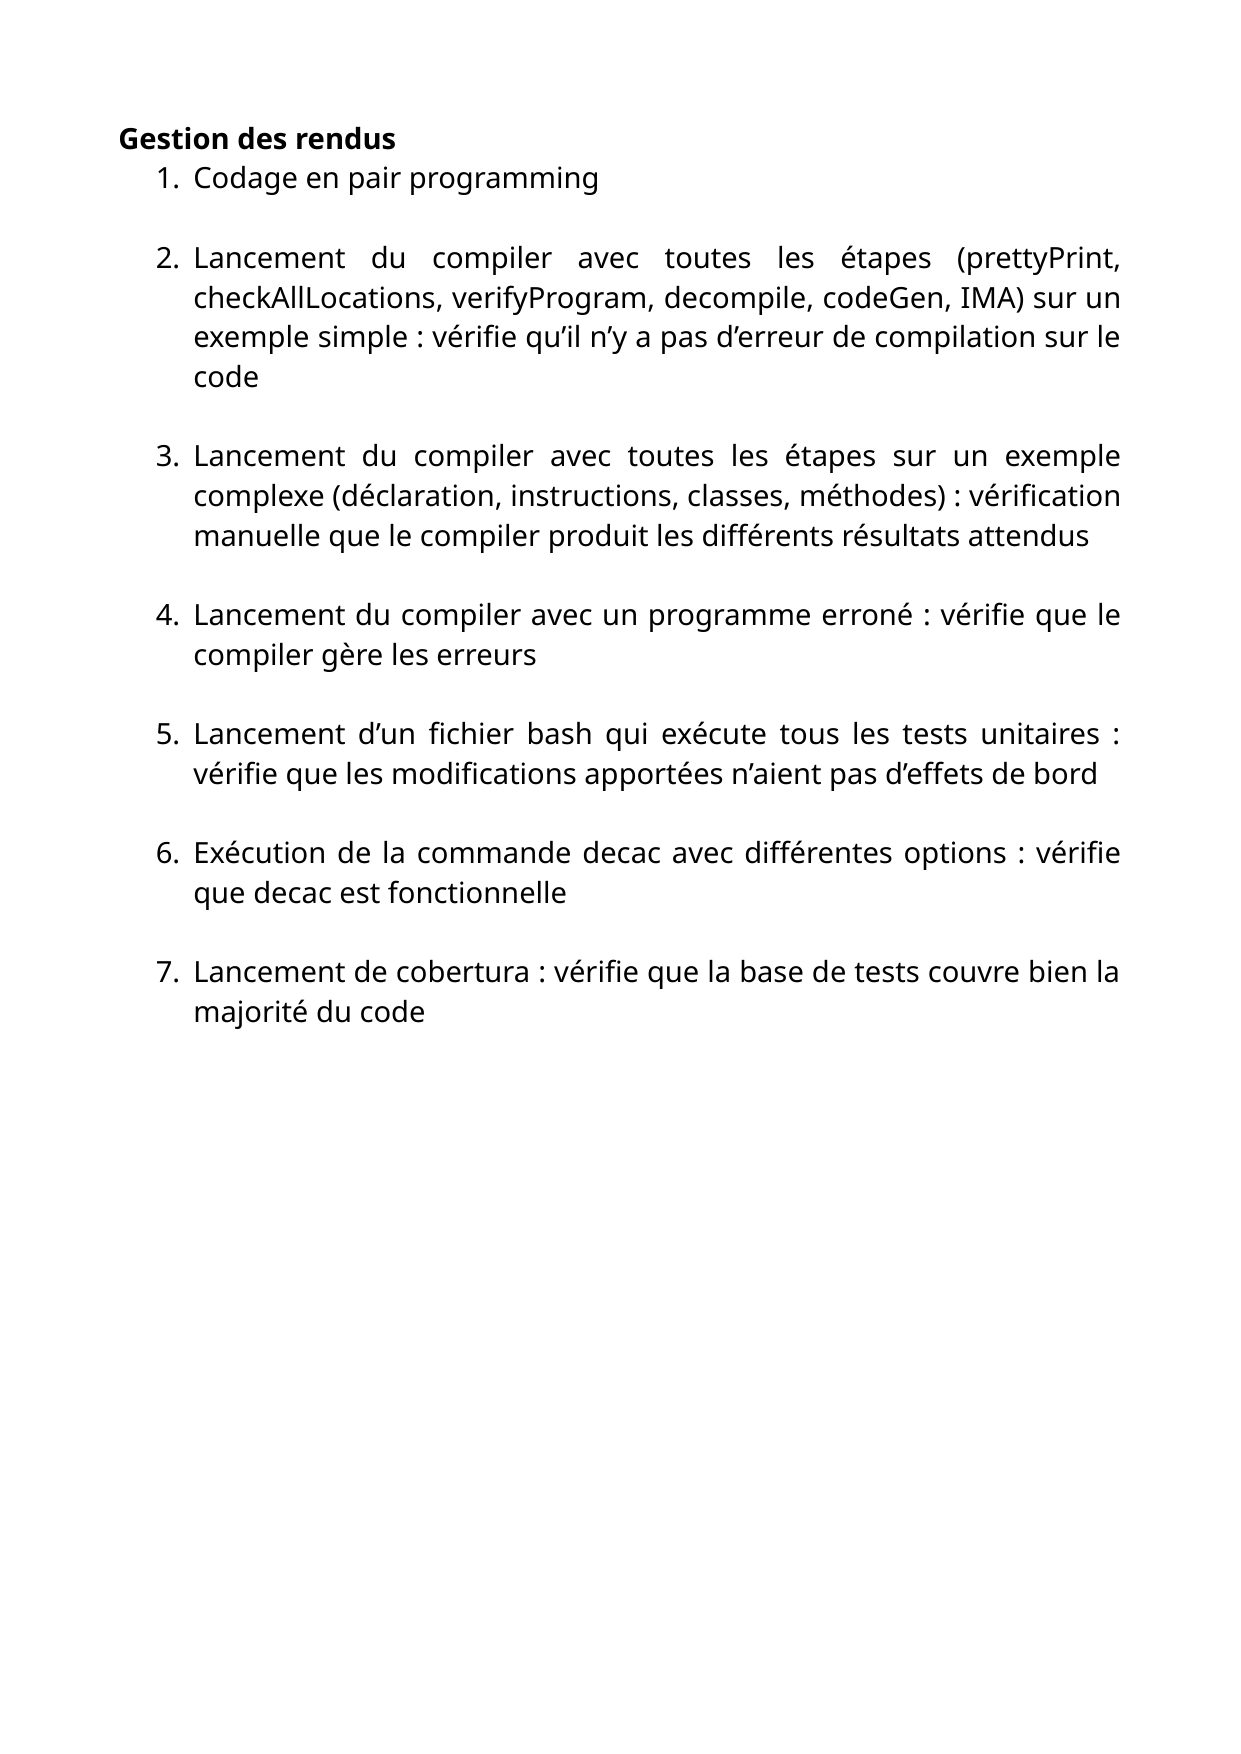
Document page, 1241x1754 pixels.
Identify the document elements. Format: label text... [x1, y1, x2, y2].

text Gestion des rendus [118, 118, 1122, 158]
list Lancement du compiler avec un programme erroné : vérifie que le compiler gère les erreurs [156, 594, 1122, 674]
list Lancement du compiler avec toutes les étapes (prettyPrint, checkAllLocations, verifyProgram, decompile, codeGen, IMA) sur un exemple simple : vérifie qu’il n’y a pas d’erreur de compilation sur le code [156, 237, 1122, 396]
list Exécution de la commande decac avec différentes options : vérifie que decac est fonctionnelle [156, 832, 1122, 912]
list Lancement de cobertura : vérifie que la base de tests couvre bien la majorité du code [156, 952, 1122, 1031]
list Lancement d’un fichier bash qui exécute tous les tests unitaires : vérifie que les modifications apportées n’aient pas d’effets de bord [156, 713, 1122, 793]
list Codage en pair programming [156, 158, 1122, 197]
list Lancement du compiler avec toutes les étapes sur un exemple complexe (déclaration, instructions, classes, méthodes) : vérification manuelle que le compiler produit les différents résultats attendus [156, 436, 1122, 555]
